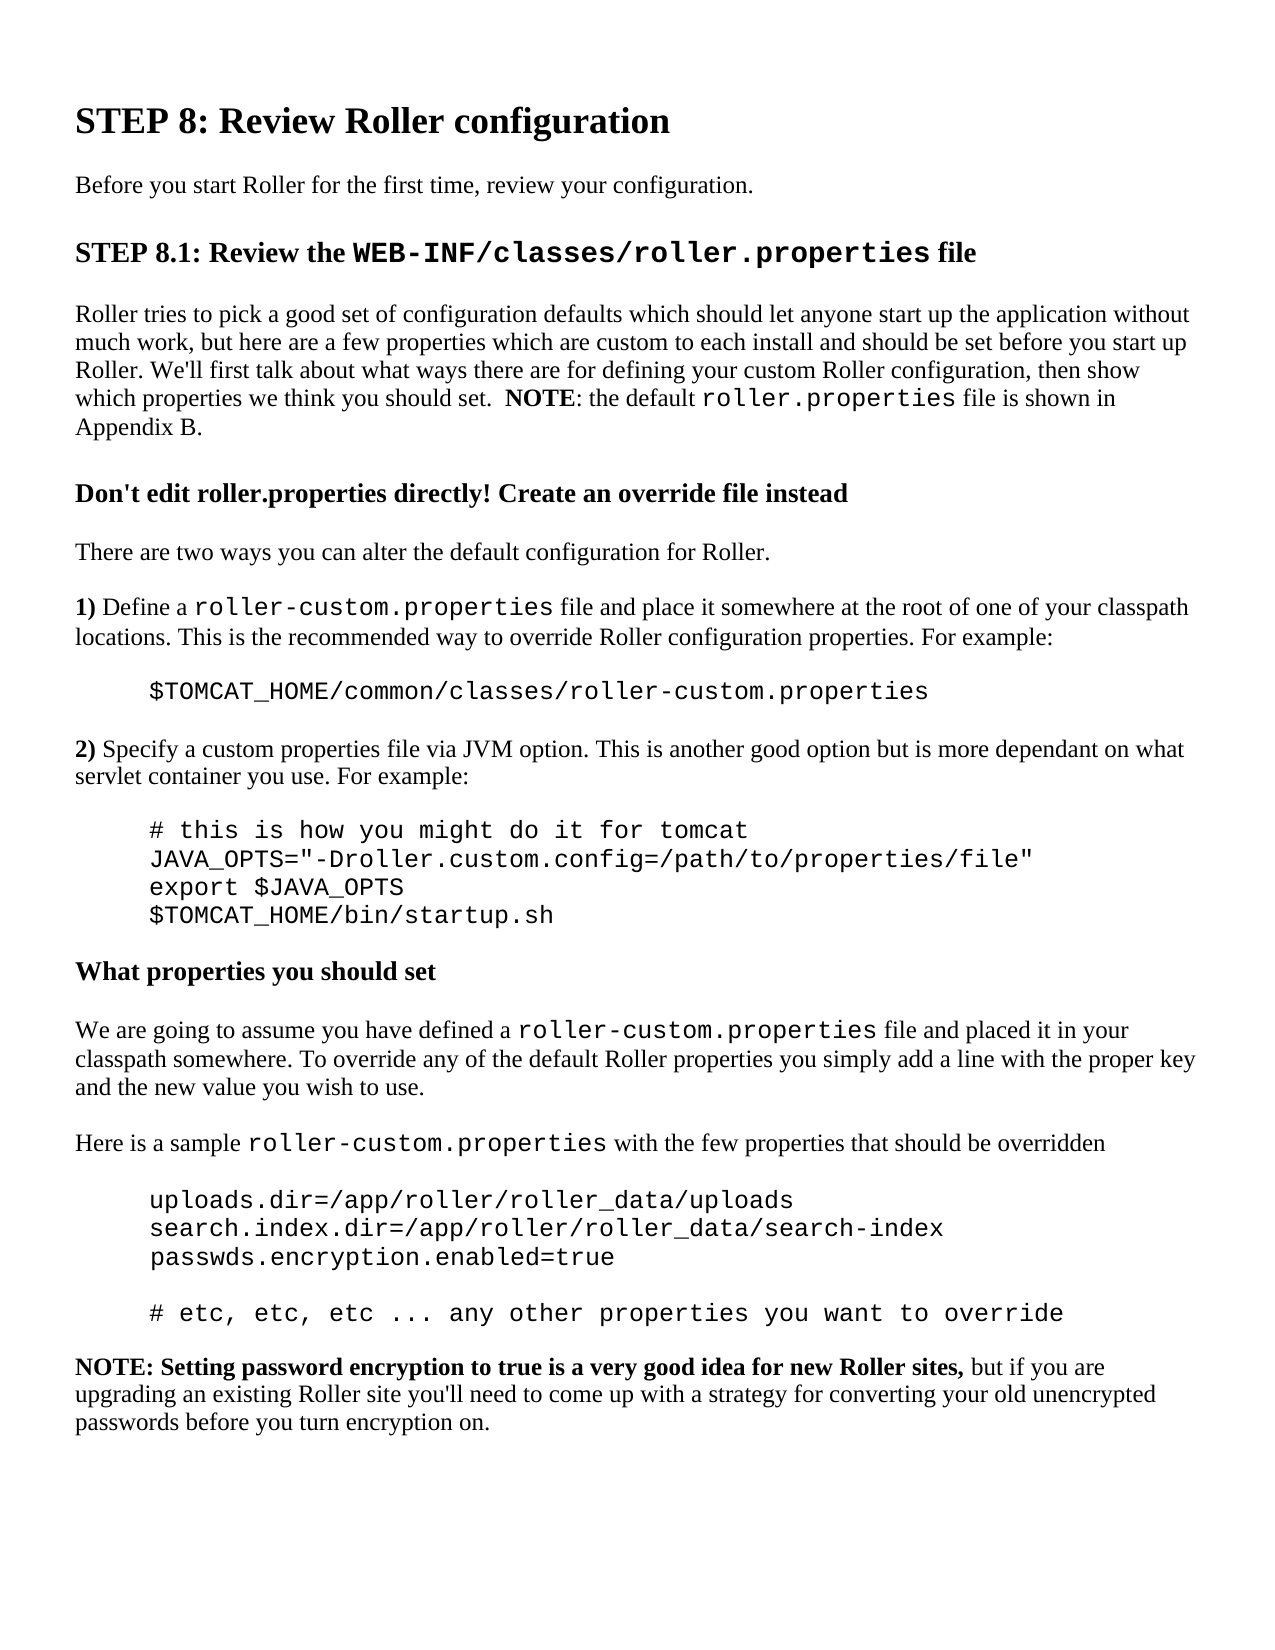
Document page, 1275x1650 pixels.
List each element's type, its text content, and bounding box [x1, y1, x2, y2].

subtitle What properties you should set [75, 956, 1200, 986]
text 2) Specify a custom properties file via JVM option. This is another good option but is more dependant on what servlet container you use. For example: [75, 735, 1200, 790]
text Roller tries to pick a good set of configuration defaults which should let anyone start up the application without much work, but here are a few properties which are custom to each install and should be set before you start up Roller. We'll first talk about what ways there are for defining your custom Roller configuration, then show which properties we think you should set. NOTE: the default roller.properties file is shown in Appendix B. [75, 301, 1200, 441]
text We are going to assume you have defined a roller-custom.properties file and placed it in your classpath somewhere. To override any of the default Roller properties you simply add a line with the proper key and the new value you wish to use. [75, 1016, 1200, 1101]
text # this is how you might do it for tomcat [75, 818, 1200, 846]
text JAVA_OPTS="-Droller.custom.config=/path/to/properties/file" [75, 846, 1200, 874]
text # etc, etc, etc ... any other properties you want to override [75, 1301, 1200, 1329]
text passwds.encryption.enabled=true [75, 1244, 1200, 1273]
text $TOMCAT_HOME/bin/startup.sh [75, 903, 1200, 931]
text export $JAVA_OPTS [75, 874, 1200, 903]
text NOTE: Setting password encryption to true is a very good idea for new Roller sites, but if you are upgrading an existing Roller site you'll need to come up with a strategy for converting your old unencrypted passwords before you turn encryption on. [75, 1353, 1200, 1436]
text There are two ways you can alter the default configuration for Roller. [75, 538, 1200, 566]
subtitle STEP 8.1: Review the WEB-INF/classes/roller.properties file [75, 236, 1200, 271]
text search.index.dir=/app/roller/roller_data/search-index [75, 1216, 1200, 1244]
text Before you start Roller for the first time, review your configuration. [75, 171, 1200, 199]
subtitle STEP 8: Review Roller configuration [75, 100, 1200, 142]
text Here is a sample roller-custom.properties with the few properties that should be overridden [75, 1129, 1200, 1158]
text uploads.dir=/app/roller/roller_data/uploads [75, 1186, 1200, 1216]
subtitle Don't edit roller.properties directly! Create an override file instead [75, 479, 1200, 509]
text $TOMCAT_HOME/common/classes/roller-custom.properties [75, 679, 1200, 707]
text 1) Define a roller-custom.properties file and place it somewhere at the root of one of your classpath locations. This is the recommended way to override Roller configuration properties. For example: [75, 593, 1200, 651]
